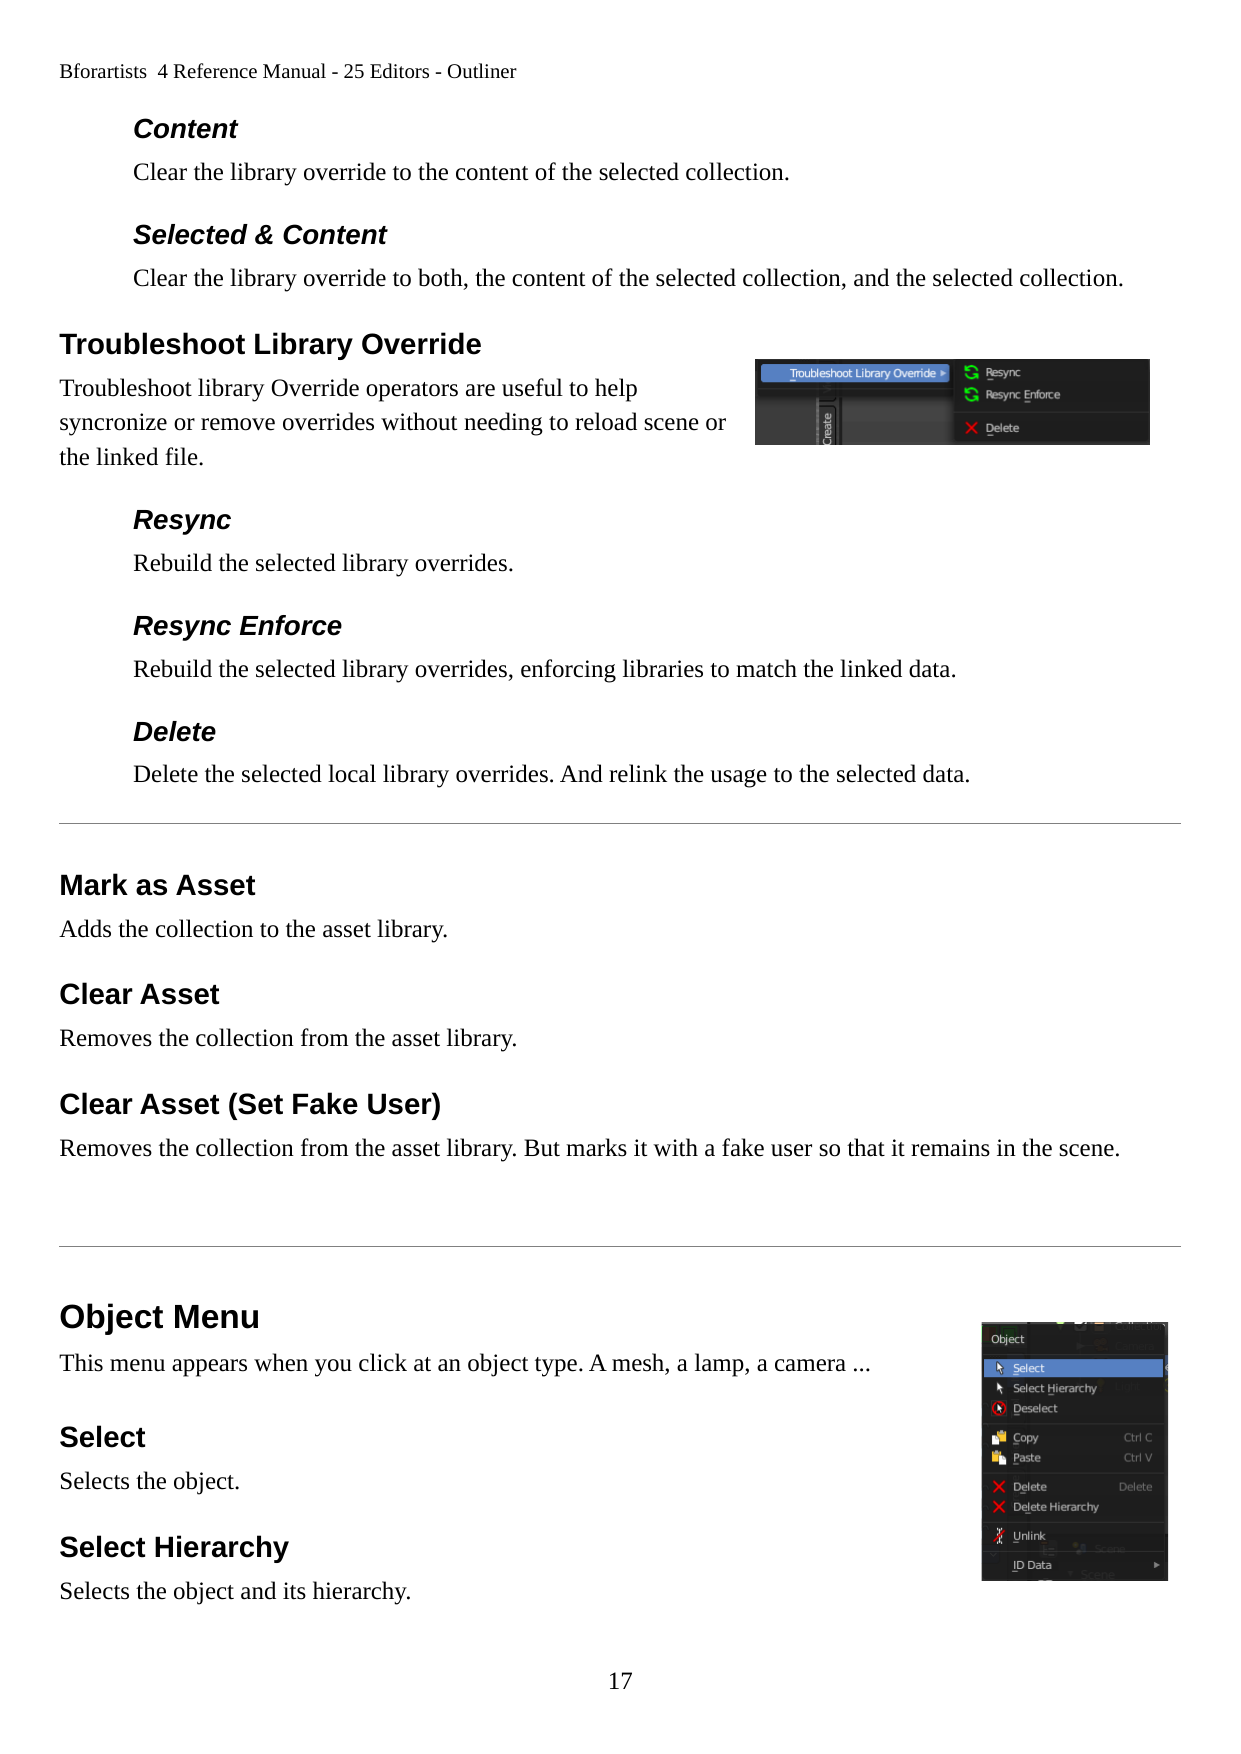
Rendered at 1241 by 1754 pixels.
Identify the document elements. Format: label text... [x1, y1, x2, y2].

text Removes the collection from the asset library. [59, 1023, 1181, 1052]
picture [755, 359, 1150, 445]
text Clear the library override to both, the content of the selected collection, and the selected collection. [133, 263, 1181, 292]
subtitle Selected & Content [133, 218, 1181, 250]
subtitle Troubleshoot Library Override [59, 327, 1181, 360]
subtitle Mark as Asset [59, 867, 1181, 901]
text Delete the selected local library overrides. And relink the usage to the selected data. [133, 759, 1181, 788]
text Adds the collection to the asset library. [59, 914, 1181, 942]
subtitle Content [133, 113, 1181, 144]
subtitle Object Menu [59, 1297, 1181, 1335]
text Rebuild the selected library overrides, enforcing libraries to match the linked data. [133, 654, 1181, 682]
text Removes the collection from the asset library. But marks it with a fake user so that it remains in the scene. [59, 1133, 1181, 1162]
subtitle [1169, 1420, 1181, 1453]
subtitle Clear Asset (Set Fake User) [59, 1087, 1181, 1121]
subtitle Resync Enforce [133, 609, 1181, 641]
text This menu appears when you click at an object type. A mesh, a lamp, a camera ... [59, 1348, 981, 1376]
text Selects the object. [59, 1466, 981, 1495]
text Troubleshoot library Override operators are useful to help syncronize or remove overrides without needing to reload scene or the linked file. [59, 373, 1181, 471]
subtitle Delete [133, 715, 1181, 747]
subtitle Resync [133, 503, 1181, 535]
subtitle Select Hierarchy [59, 1530, 981, 1563]
subtitle Clear Asset [59, 977, 1181, 1011]
text Rebuild the selected library overrides. [133, 548, 1181, 576]
subtitle [1169, 1530, 1181, 1563]
picture [981, 1322, 1169, 1581]
text Clear the library override to the content of the selected collection. [133, 157, 1181, 186]
text Selects the object and its hierarchy. [59, 1576, 1181, 1605]
subtitle Select [59, 1420, 981, 1453]
